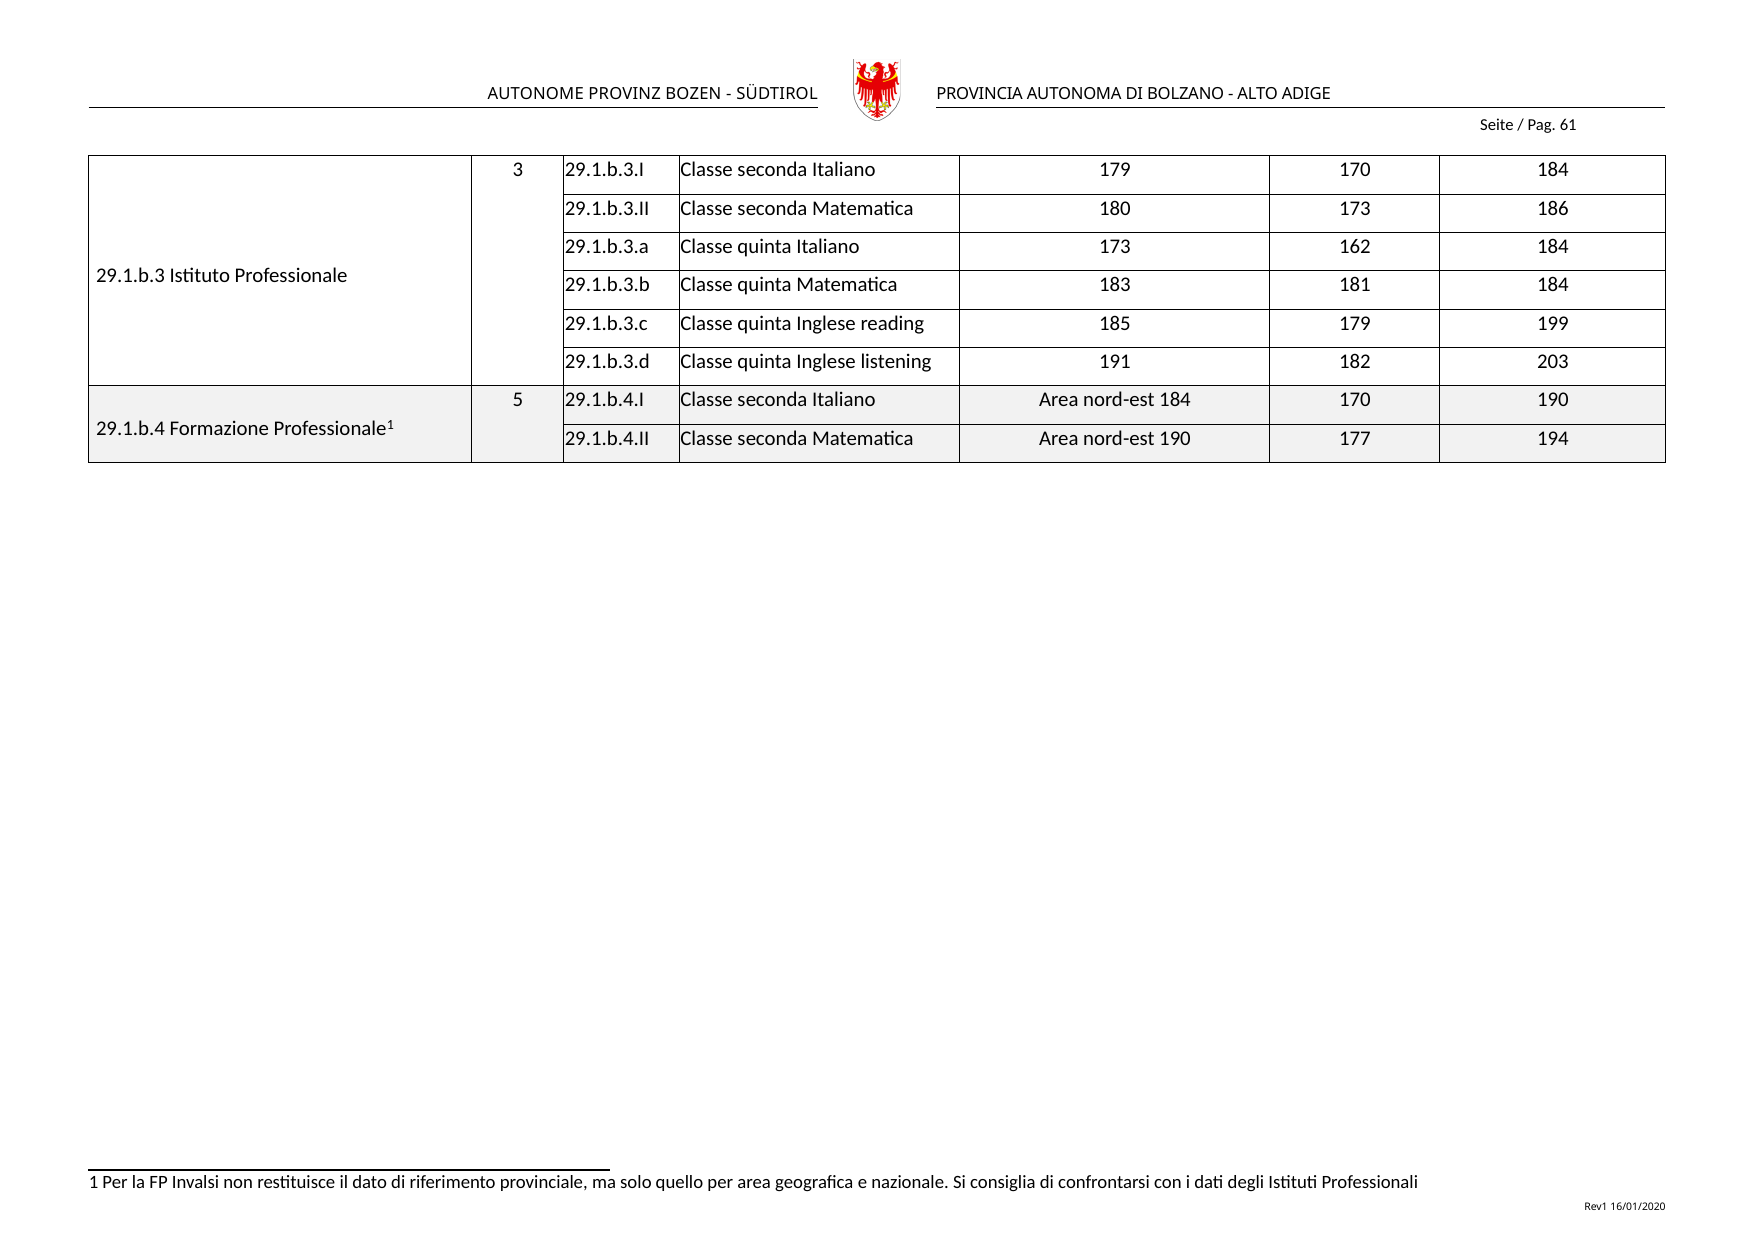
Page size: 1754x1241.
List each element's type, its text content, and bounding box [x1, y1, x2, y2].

table_cell 29.1.b.4.II [564, 425, 679, 462]
table_cell 190 [1440, 386, 1665, 424]
table_cell 170 [1270, 156, 1439, 194]
table_cell 182 [1270, 348, 1439, 385]
table_cell Classe quinta Inglese listening [680, 348, 959, 385]
table_cell Area nord-est 184 [960, 386, 1269, 424]
table_cell Area nord-est 190 [960, 425, 1269, 462]
table_cell Classe quinta Inglese reading [680, 310, 959, 347]
table_cell 183 [960, 271, 1269, 309]
table_cell Classe seconda Italiano [680, 156, 959, 194]
table_cell 184 [1440, 156, 1665, 194]
table_cell 170 [1270, 386, 1439, 424]
table_cell 29.1.b.3.d [564, 348, 679, 385]
table_cell 29.1.b.3.a [564, 233, 679, 270]
table_cell 29.1.b.3 Istituto Professionale [89, 156, 471, 385]
table_cell 3 [472, 156, 563, 385]
table_cell 5 [472, 386, 563, 462]
table_cell 186 [1440, 195, 1665, 232]
table_cell 173 [960, 233, 1269, 270]
table_cell 29.1.b.3.c [564, 310, 679, 347]
table_cell 184 [1440, 233, 1665, 270]
table_cell Classe seconda Matematica [680, 195, 959, 232]
table_cell Classe quinta Italiano [680, 233, 959, 270]
table_cell 29.1.b.4.I [564, 386, 679, 424]
table_cell 177 [1270, 425, 1439, 462]
table_cell Classe seconda Matematica [680, 425, 959, 462]
table_cell 185 [960, 310, 1269, 347]
table_cell 184 [1440, 271, 1665, 309]
table_cell 199 [1440, 310, 1665, 347]
table_cell 180 [960, 195, 1269, 232]
table_cell 203 [1440, 348, 1665, 385]
table_cell 29.1.b.3.I [564, 156, 679, 194]
table_cell Classe seconda Italiano [680, 386, 959, 424]
table_cell 191 [960, 348, 1269, 385]
table_cell 179 [1270, 310, 1439, 347]
table_cell 181 [1270, 271, 1439, 309]
table_cell 29.1.b.4 Formazione Professionale [89, 386, 471, 462]
table_cell 29.1.b.3.b [564, 271, 679, 309]
table_cell Classe quinta Matematica [680, 271, 959, 309]
table_cell 29.1.b.3.II [564, 195, 679, 232]
table_cell 162 [1270, 233, 1439, 270]
table_cell 179 [960, 156, 1269, 194]
table_cell 194 [1440, 425, 1665, 462]
table_cell 173 [1270, 195, 1439, 232]
